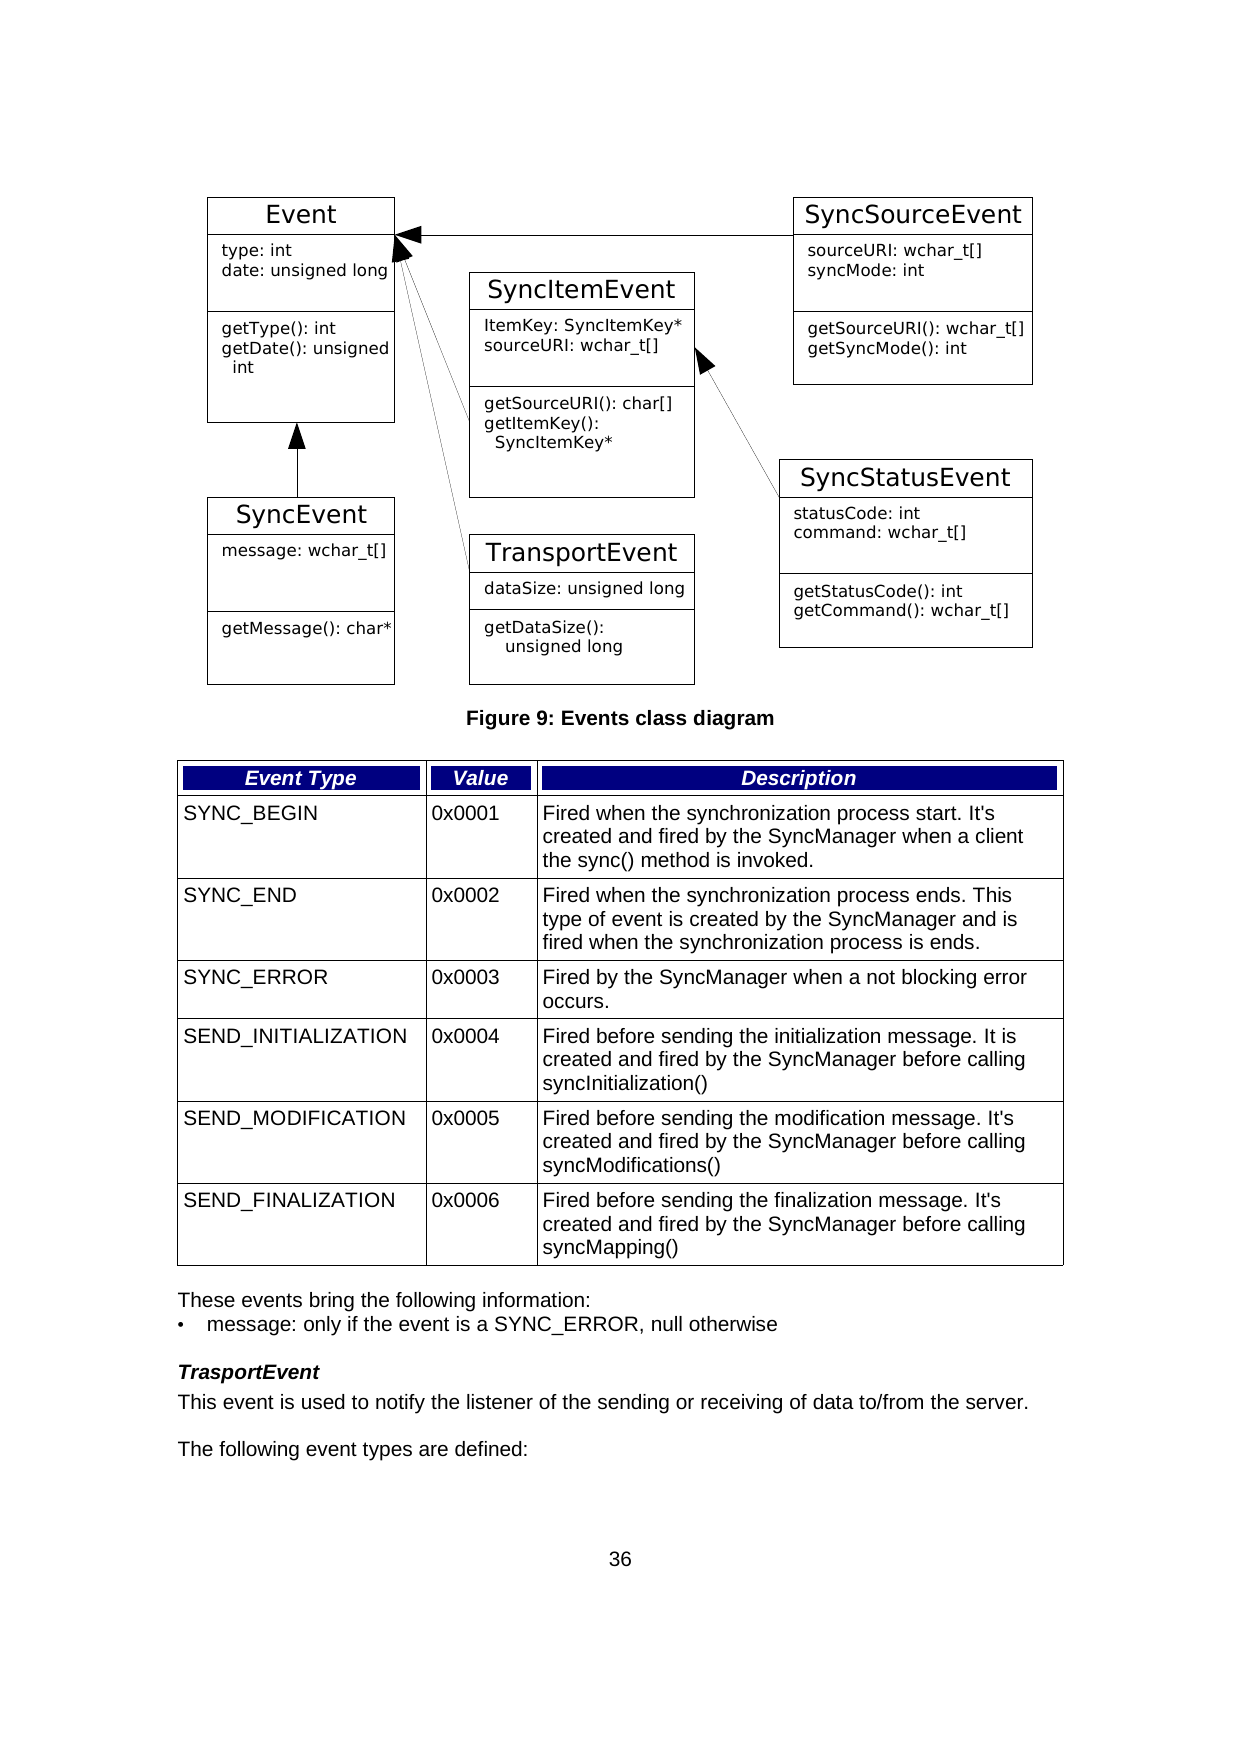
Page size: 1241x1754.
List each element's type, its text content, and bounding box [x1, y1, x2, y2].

table_cell Fired when the synchronization process ends. This type of event is created by the SyncManager and is fired when the synchronization process is ends. [538, 879, 1063, 960]
table_header Description [538, 761, 1063, 795]
text These events bring the following information: [177, 1289, 1063, 1312]
table_cell SEND_INITIALIZATION [178, 1019, 426, 1101]
table_cell Fired before sending the modification message. It's created and fired by the SyncManager before calling syncModifications() [538, 1102, 1063, 1183]
table_cell Fired when the synchronization process start. It's created and fired by the SyncManager when a client the sync() method is invoked. [538, 796, 1063, 878]
table_cell Fired before sending the finalization message. It's created and fired by the SyncManager before calling syncMapping() [538, 1184, 1063, 1265]
table_cell SEND_MODIFICATION [178, 1102, 426, 1183]
text Figure 9: Events class diagram [179, 202, 1061, 730]
table_header Value [427, 761, 537, 795]
table_cell 0x0003 [427, 961, 537, 1018]
table_cell SYNC_ERROR [178, 961, 426, 1018]
subtitle [179, 177, 1061, 202]
table_cell 0x0002 [427, 879, 537, 960]
table_cell 0x0004 [427, 1019, 537, 1101]
table_cell SYNC_END [178, 879, 426, 960]
table_header Event Type [178, 761, 426, 795]
list message: only if the event is a SYNC_ERROR, null otherwise [177, 1312, 1063, 1336]
table_cell SYNC_BEGIN [178, 796, 426, 878]
text The following event types are defined: [177, 1438, 1063, 1461]
subtitle TrasportEvent [177, 1361, 1063, 1384]
table_cell SEND_FINALIZATION [178, 1184, 426, 1265]
table_cell Fired by the SyncManager when a not blocking error occurs. [538, 961, 1063, 1018]
table_cell 0x0001 [427, 796, 537, 878]
text This event is used to notify the listener of the sending or receiving of data to/from the server. [177, 1391, 1063, 1414]
table_cell 0x0005 [427, 1102, 537, 1183]
subtitle [179, 730, 1061, 737]
table_cell 0x0006 [427, 1184, 537, 1265]
table_cell Fired before sending the initialization message. It is created and fired by the SyncManager before calling syncInitialization() [538, 1019, 1063, 1101]
